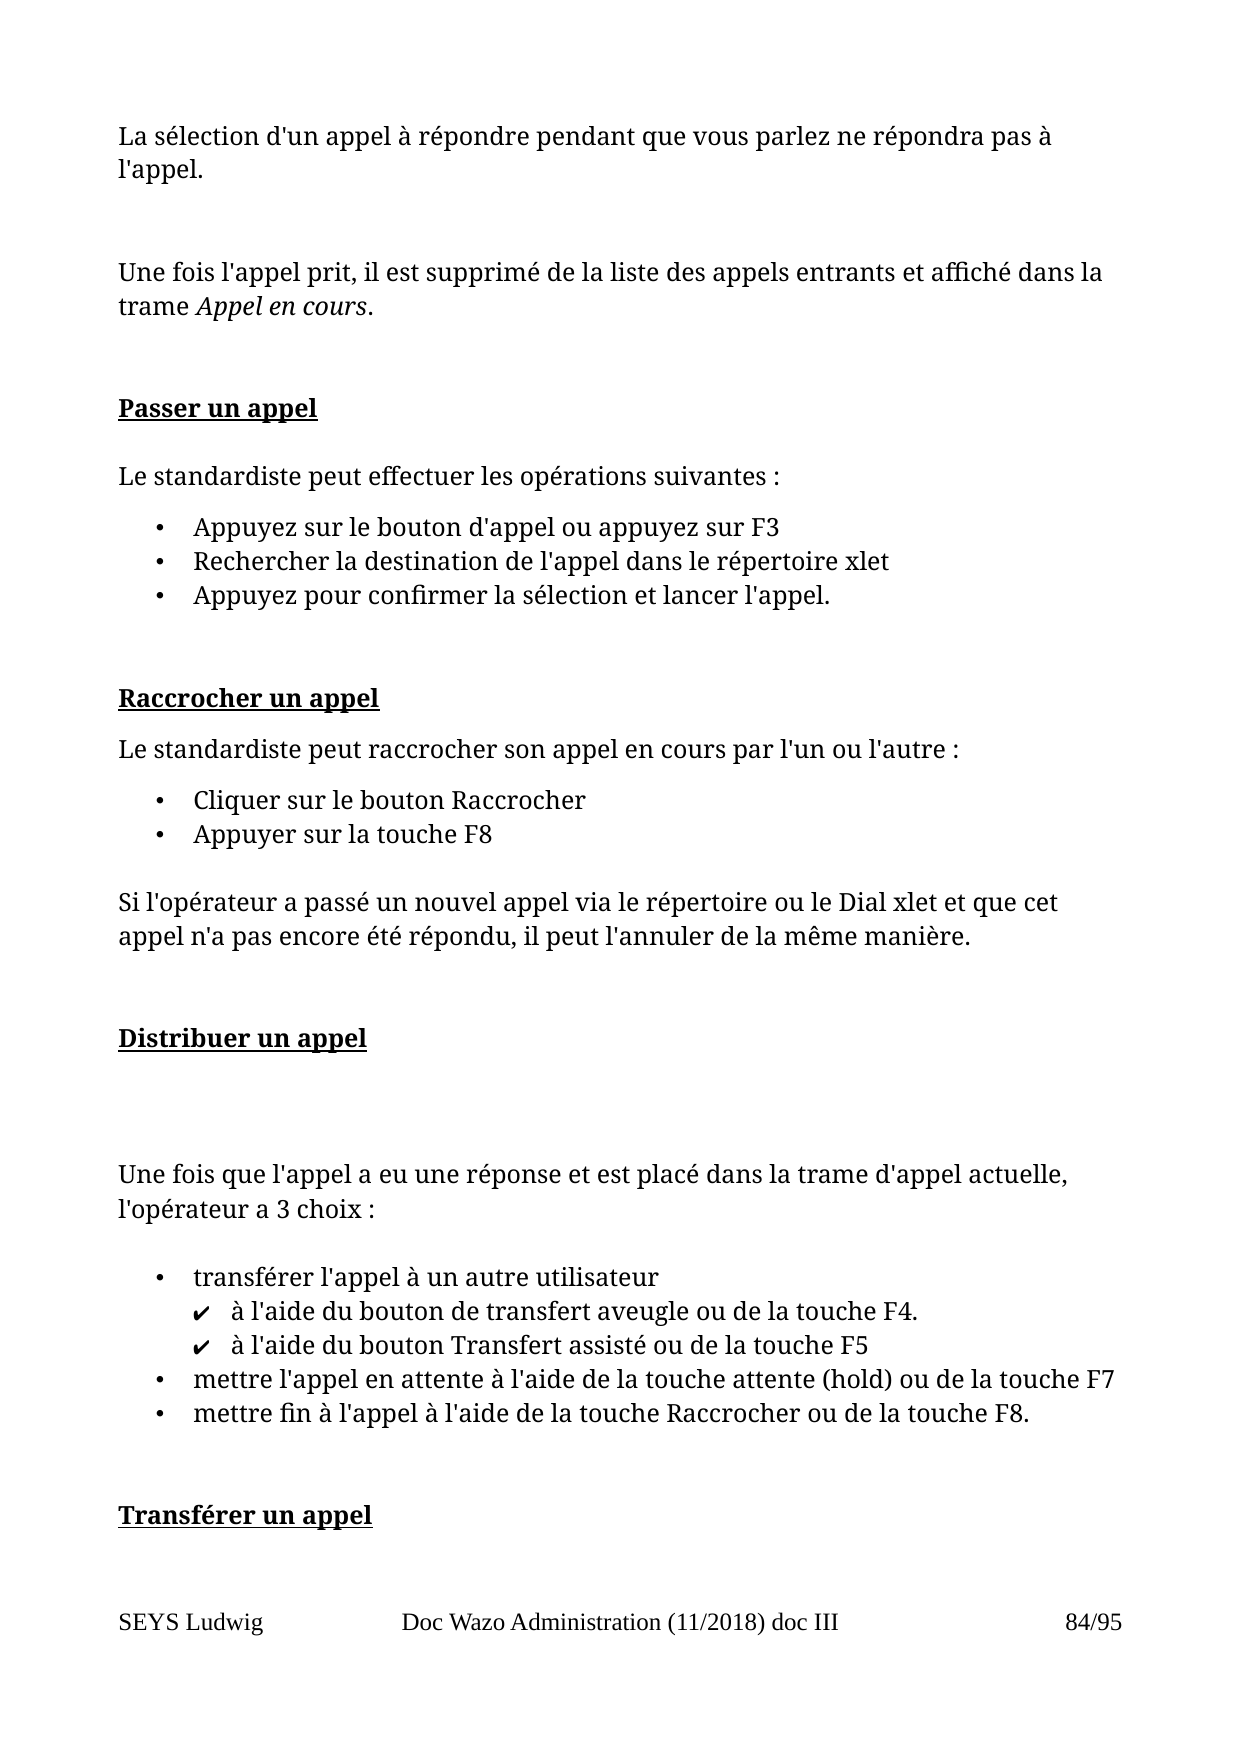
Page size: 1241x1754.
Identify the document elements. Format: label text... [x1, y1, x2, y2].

text Distribuer un appel [118, 1021, 1122, 1055]
text Le standardiste peut effectuer les opérations suivantes : [118, 459, 1122, 493]
list Rechercher la destination de l'appel dans le répertoire xlet [156, 544, 1122, 578]
list Appuyer sur la touche F8 [156, 817, 1122, 851]
list transférer l'appel à un autre utilisateur [156, 1259, 1122, 1293]
list mettre fin à l'appel à l'aide de la touche Raccrocher ou de la touche F8. [156, 1396, 1122, 1430]
text Une fois l'appel prit, il est supprimé de la liste des appels entrants et affiché dans la trame Appel en cours. [118, 254, 1122, 322]
text La sélection d'un appel à répondre pendant que vous parlez ne répondra pas à l'appel. [118, 118, 1122, 186]
list Cliquer sur le bouton Raccrocher [156, 782, 1122, 817]
list Appuyez pour confirmer la sélection et lancer l'appel. [156, 578, 1122, 612]
list Appuyez sur le bouton d'appel ou appuyez sur F3 [156, 510, 1122, 544]
list à l'aide du bouton Transfert assisté ou de la touche F5 [193, 1327, 1122, 1362]
text Une fois que l'appel a eu une réponse et est placé dans la trame d'appel actuelle, l'opérateur a 3 choix : [118, 1157, 1122, 1225]
list à l'aide du bouton de transfert aveugle ou de la touche F4. [193, 1293, 1122, 1327]
text Le standardiste peut raccrocher son appel en cours par l'un ou l'autre : [118, 731, 1122, 765]
list mettre l'appel en attente à l'aide de la touche attente (hold) ou de la touche F7 [156, 1362, 1122, 1396]
text Transférer un appel [118, 1498, 1122, 1532]
text Raccrocher un appel [118, 680, 1122, 714]
text Passer un appel [118, 391, 1122, 425]
text Si l'opérateur a passé un nouvel appel via le répertoire ou le Dial xlet et que cet appel n'a pas encore été répondu, il peut l'annuler de la même manière. [118, 885, 1122, 953]
